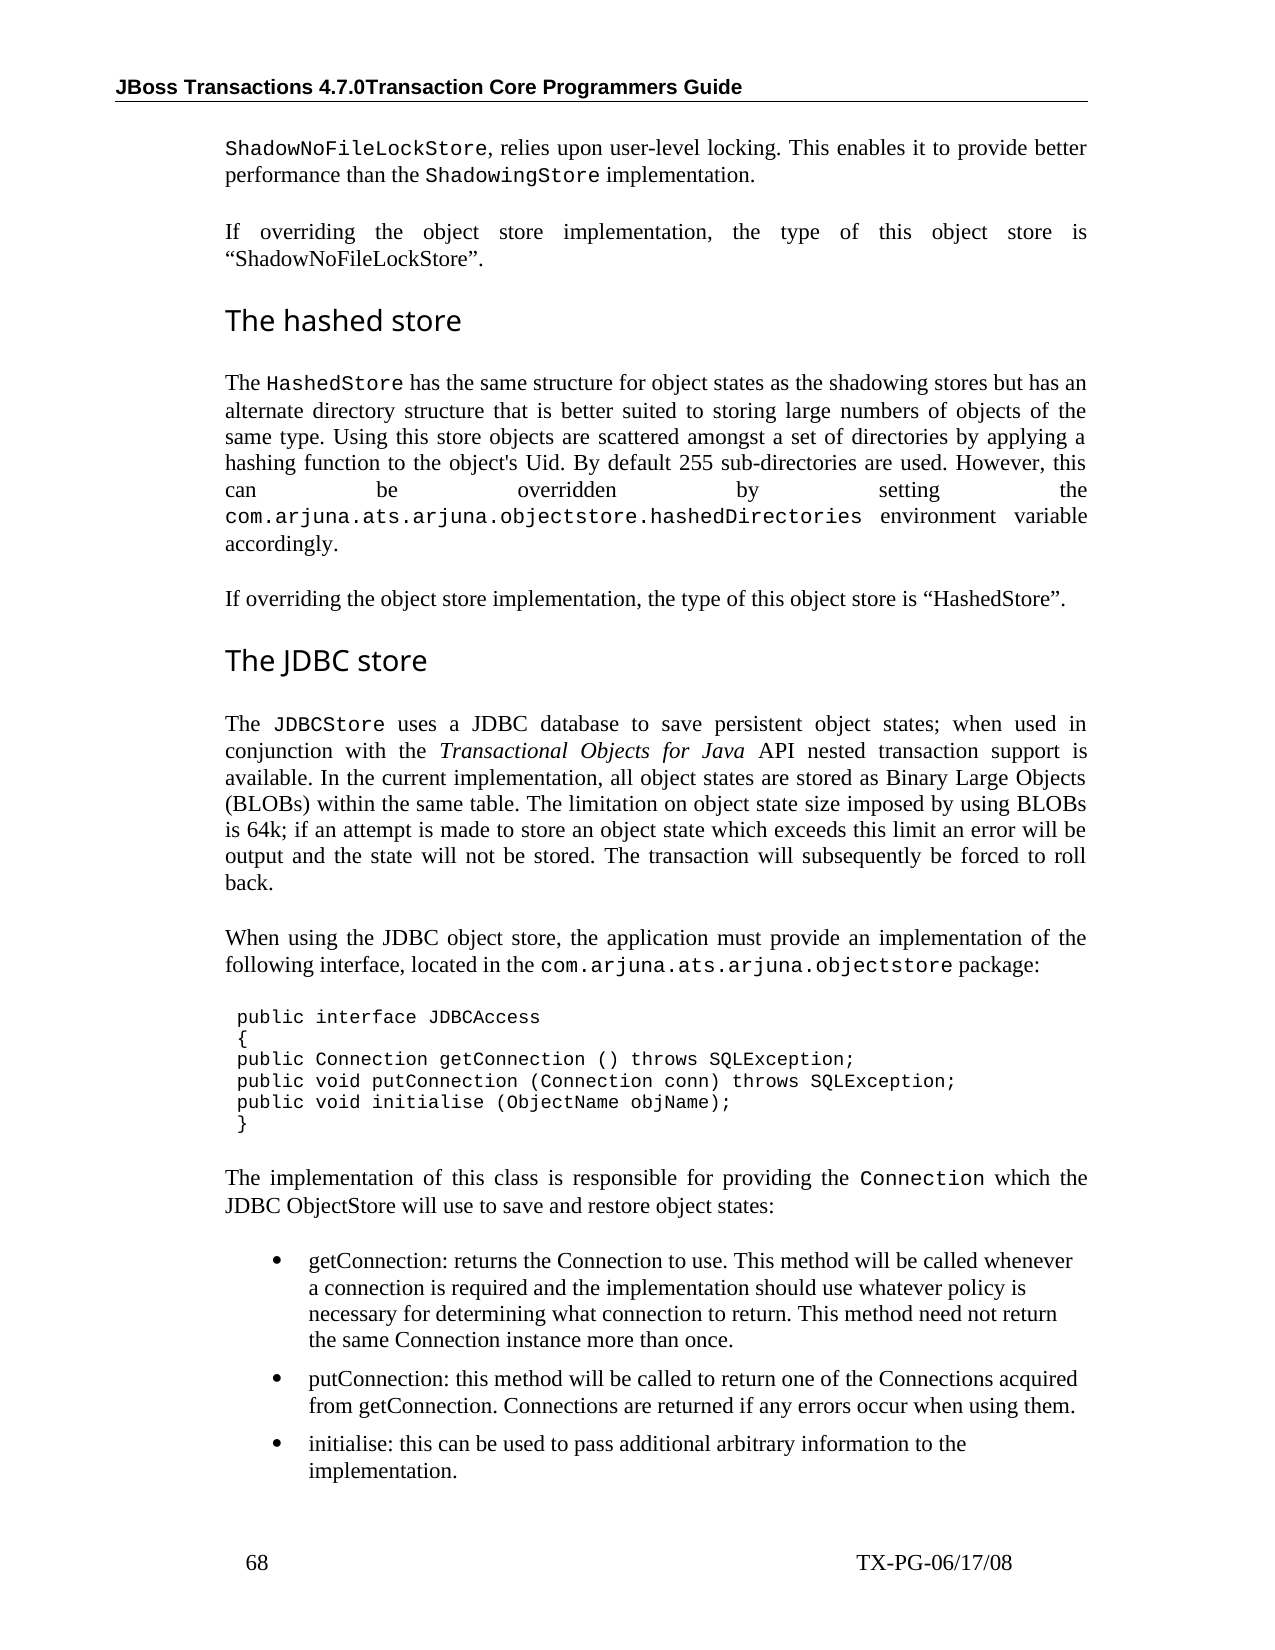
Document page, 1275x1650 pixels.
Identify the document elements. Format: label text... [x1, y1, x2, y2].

text ShadowNoFileLockStore, relies upon user-level locking. This enables it to provide better performance than the ShadowingStore implementation. [225, 134, 1088, 189]
subtitle The JDBC store [225, 641, 1088, 680]
text If overriding the object store implementation, the type of this object store is “ShadowNoFileLockStore”. [225, 218, 1088, 271]
subtitle The hashed store [225, 300, 1088, 340]
text The JDBCStore uses a JDBC database to save persistent object states; when used in conjunction with the Transactional Objects for Java API nested transaction support is available. In the current implementation, all object states are stored as Binary Large Objects (BLOBs) within the same table. The limitation on object state size imposed by using BLOBs is 64k; if an attempt is made to store an object state which exceeds this limit an error will be output and the state will not be stored. The transaction will subsequently be forced to roll back. [225, 709, 1088, 895]
list initialise: this can be used to pass additional arbitrary information to the implementation. [273, 1431, 1088, 1483]
text public interface JDBCAccess { public Connection getConnection () throws SQLException; public void putConnection (Connection conn) throws SQLException; public void initialise (ObjectName objName); } [237, 1008, 1088, 1135]
list putConnection: this method will be called to return one of the Connections acquired from getConnection. Connections are returned if any errors occur when using them. [273, 1365, 1088, 1418]
text When using the JDBC object store, the application must provide an implementation of the following interface, located in the com.arjuna.ats.arjuna.objectstore package: [225, 924, 1088, 978]
text The HashedStore has the same structure for object states as the shadowing stores but has an alternate directory structure that is better suited to storing large numbers of objects of the same type. Using this store objects are scattered amongst a set of directories by applying a hashing function to the object's Uid. By default 255 sub-directories are used. However, this can be overridden by setting the com.arjuna.ats.arjuna.objectstore.hashedDirectories environment variable accordingly. [225, 369, 1088, 556]
text If overriding the object store implementation, the type of this object store is “HashedStore”. [225, 585, 1088, 612]
text The implementation of this class is responsible for providing the Connection which the JDBC ObjectStore will use to save and restore object states: [225, 1164, 1088, 1218]
list getConnection: returns the Connection to use. This method will be called whenever a connection is required and the implementation should use whatever policy is necessary for determining what connection to return. This method need not return the same Connection instance more than once. [273, 1247, 1088, 1353]
